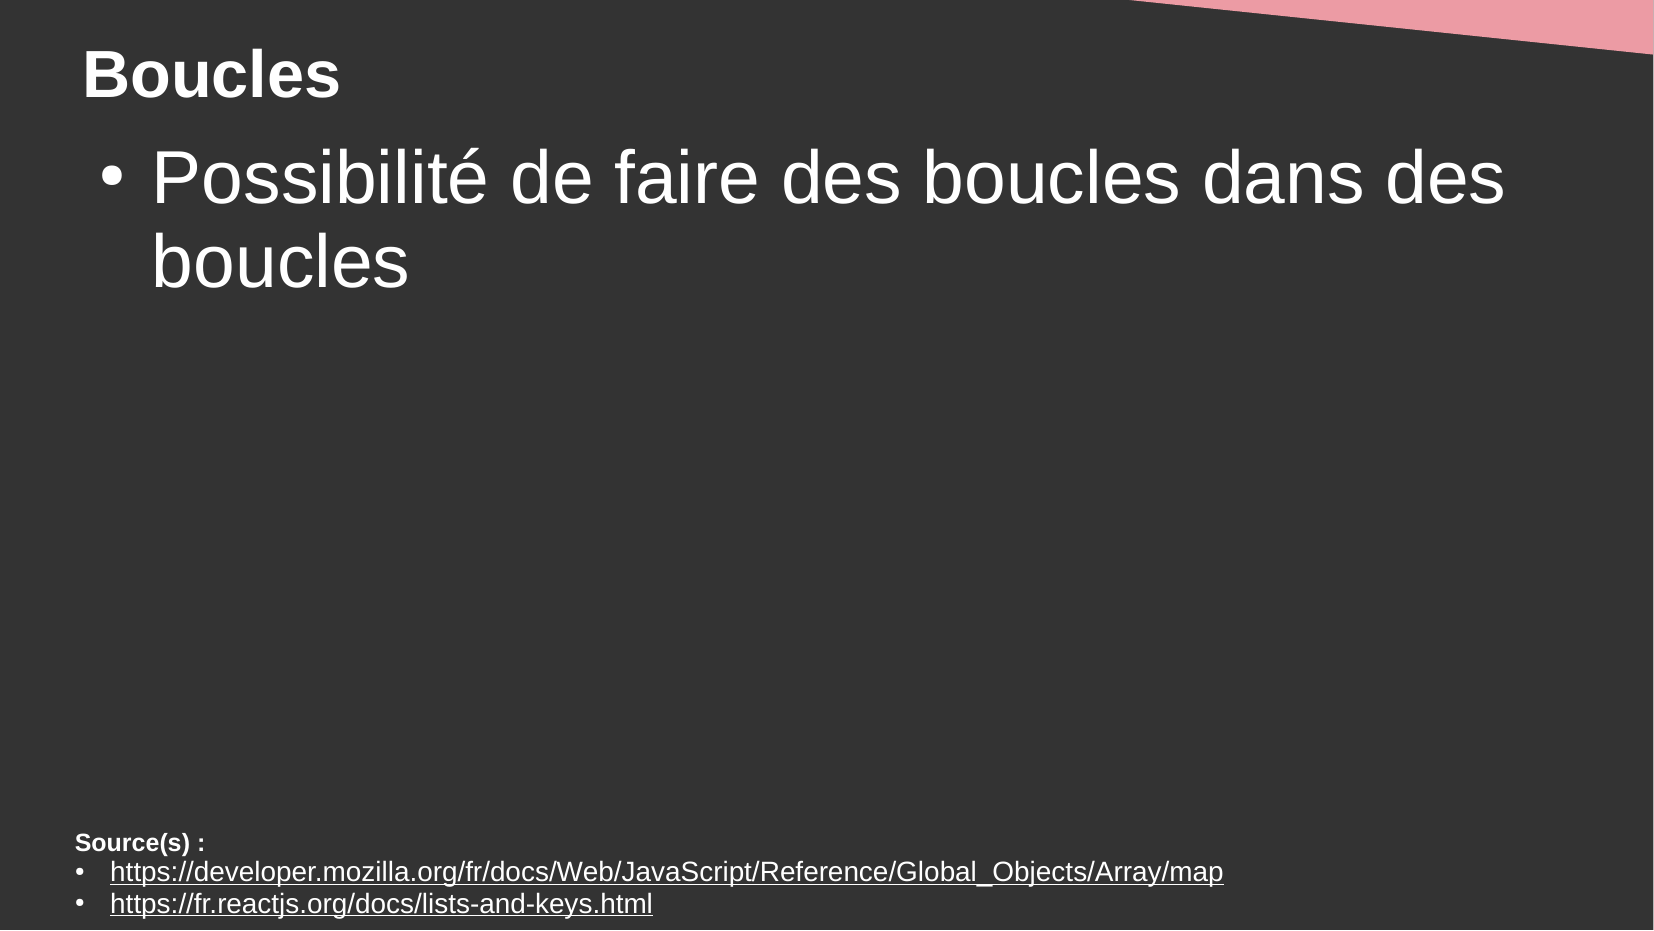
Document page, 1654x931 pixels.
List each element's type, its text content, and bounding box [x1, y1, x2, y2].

text_box [1129, 0, 1654, 55]
text_box Source(s) : https://developer.mozilla.org/fr/docs/Web/JavaScript/Reference/Global_Objects/Array/map https://fr.reactjs.org/docs/lists-and-keys.html [59, 821, 1546, 927]
title Boucles [82, 37, 1571, 114]
list Possibilité de faire des boucles dans des boucles [80, 135, 1619, 331]
